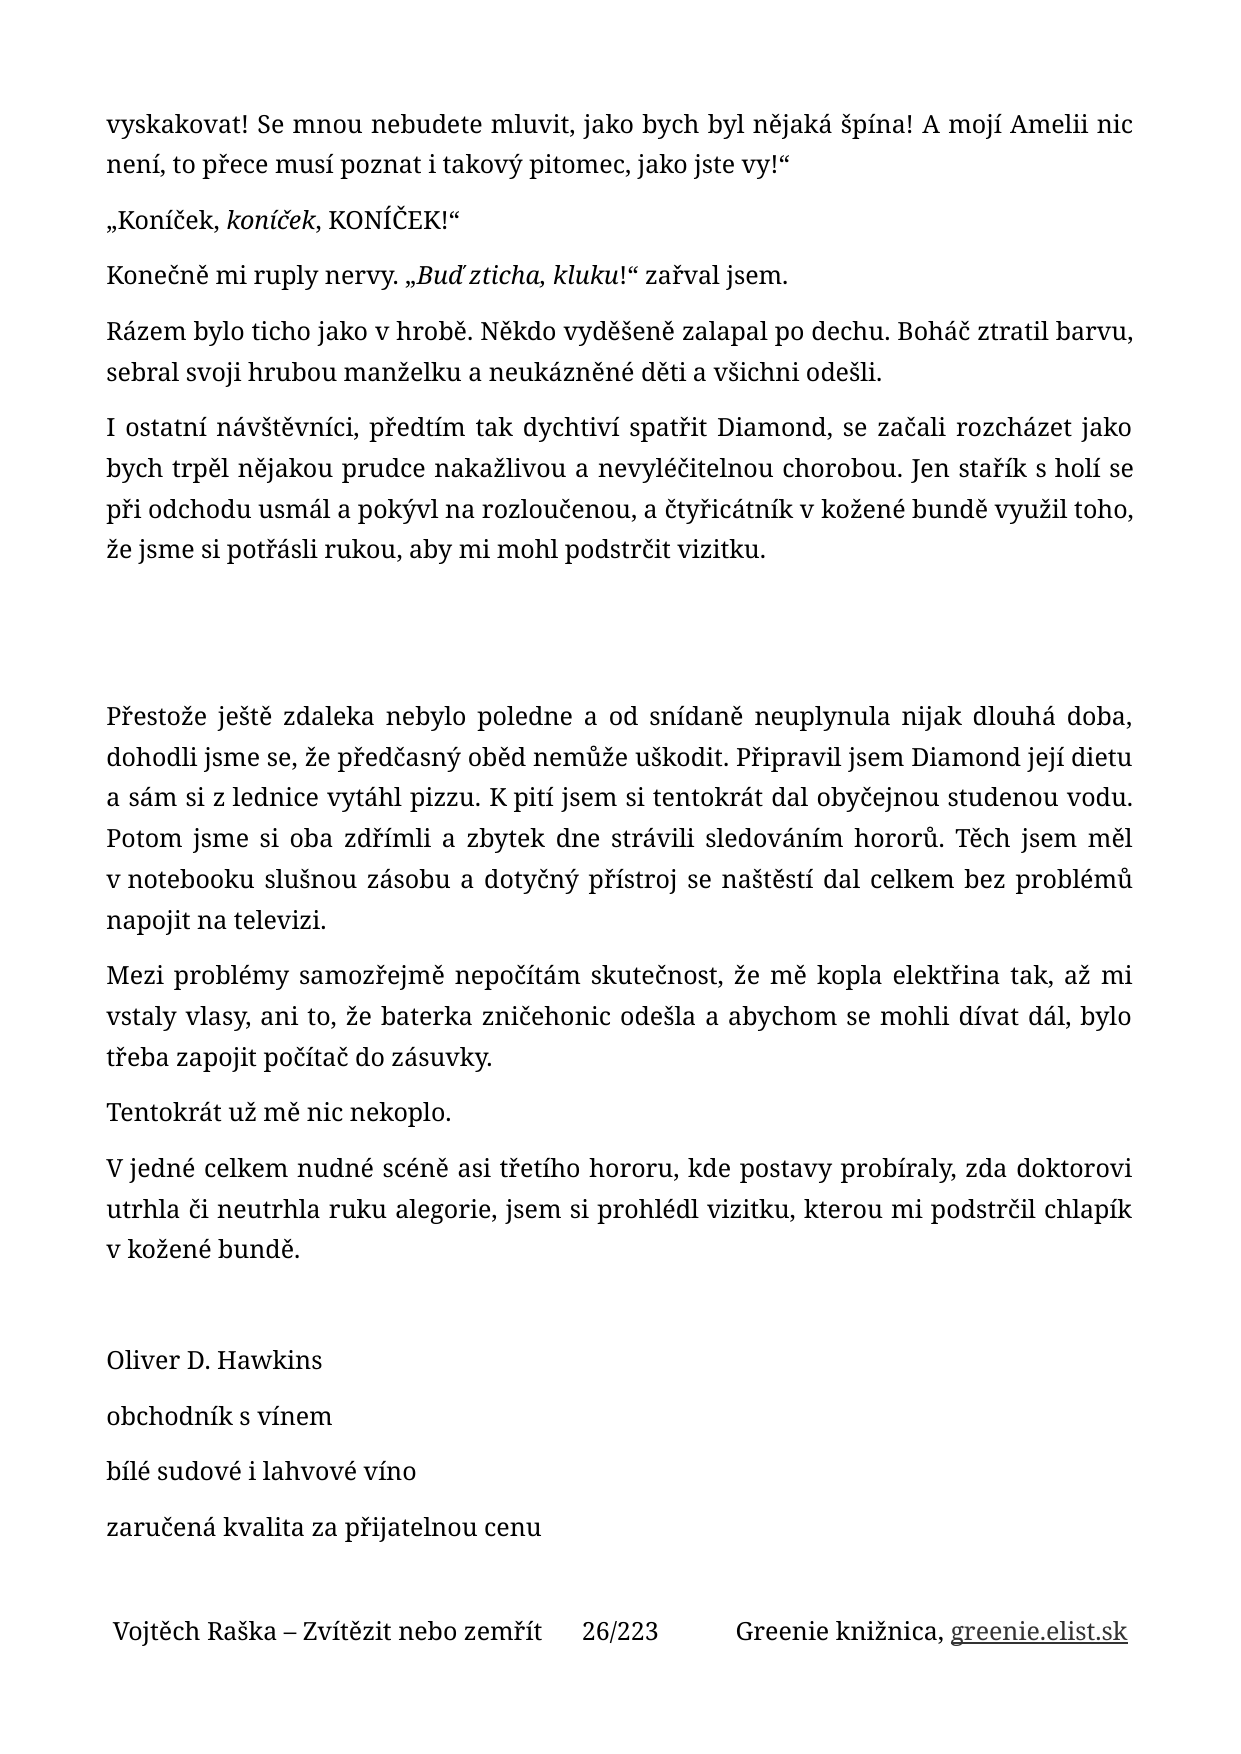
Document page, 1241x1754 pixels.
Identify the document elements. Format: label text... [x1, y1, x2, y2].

text Konečně mi ruply nervy. „Buď zticha, kluku!“ zařval jsem. [106, 258, 1134, 292]
text V jedné celkem nudné scéně asi třetího hororu, kde postavy probíraly, zda doktorovi utrhla či neutrhla ruku alegorie, jsem si prohlédl vizitku, kterou mi podstrčil chlapík v kožené bundě. [106, 1150, 1134, 1266]
text I ostatní návštěvníci, předtím tak dychtiví spatřit Diamond, se začali rozcházet jako bych trpěl nějakou prudce nakažlivou a nevyléčitelnou chorobou. Jen stařík s holí se při odchodu usmál a pokývl na rozloučenou, a čtyřicátník v kožené bundě využil toho, že jsme si potřásli rukou, aby mi mohl podstrčit vizitku. [106, 409, 1134, 566]
text Oliver D. Hawkins [106, 1343, 1134, 1377]
text „Koníček, koníček, KONÍČEK!“ [106, 202, 1134, 237]
text Mezi problémy samozřejmě nepočítám skutečnost, že mě kopla elektřina tak, až mi vstaly vlasy, ani to, že baterka zničehonic odešla a abychom se mohli dívat dál, bylo třeba zapojit počítač do zásuvky. [106, 958, 1134, 1074]
text obchodník s vínem [106, 1398, 1134, 1432]
text Tentokrát už mě nic nekoplo. [106, 1095, 1134, 1129]
text zaručená kvalita za přijatelnou cenu [106, 1509, 1134, 1543]
text bílé sudové i lahvové víno [106, 1454, 1134, 1488]
text vyskakovat! Se mnou nebudete mluvit, jako bych byl nějaká špína! A mojí Amelii nic není, to přece musí poznat i takový pitomec, jako jste vy!“ [106, 106, 1134, 181]
text Rázem bylo ticho jako v hrobě. Někdo vyděšeně zalapal po dechu. Boháč ztratil barvu, sebral svoji hrubou manželku a neukázněné děti a všichni odešli. [106, 313, 1134, 388]
text Přestože ještě zdaleka nebylo poledne a od snídaně neuplynula nijak dlouhá doba, dohodli jsme se, že předčasný oběd nemůže uškodit. Připravil jsem Diamond její dietu a sám si z lednice vytáhl pizzu. K pití jsem si tentokrát dal obyčejnou studenou vodu. Potom jsme si oba zdřímli a zbytek dne strávili sledováním hororů. Těch jsem měl v notebooku slušnou zásobu a dotyčný přístroj se naštěstí dal celkem bez problémů napojit na televizi. [106, 698, 1134, 937]
